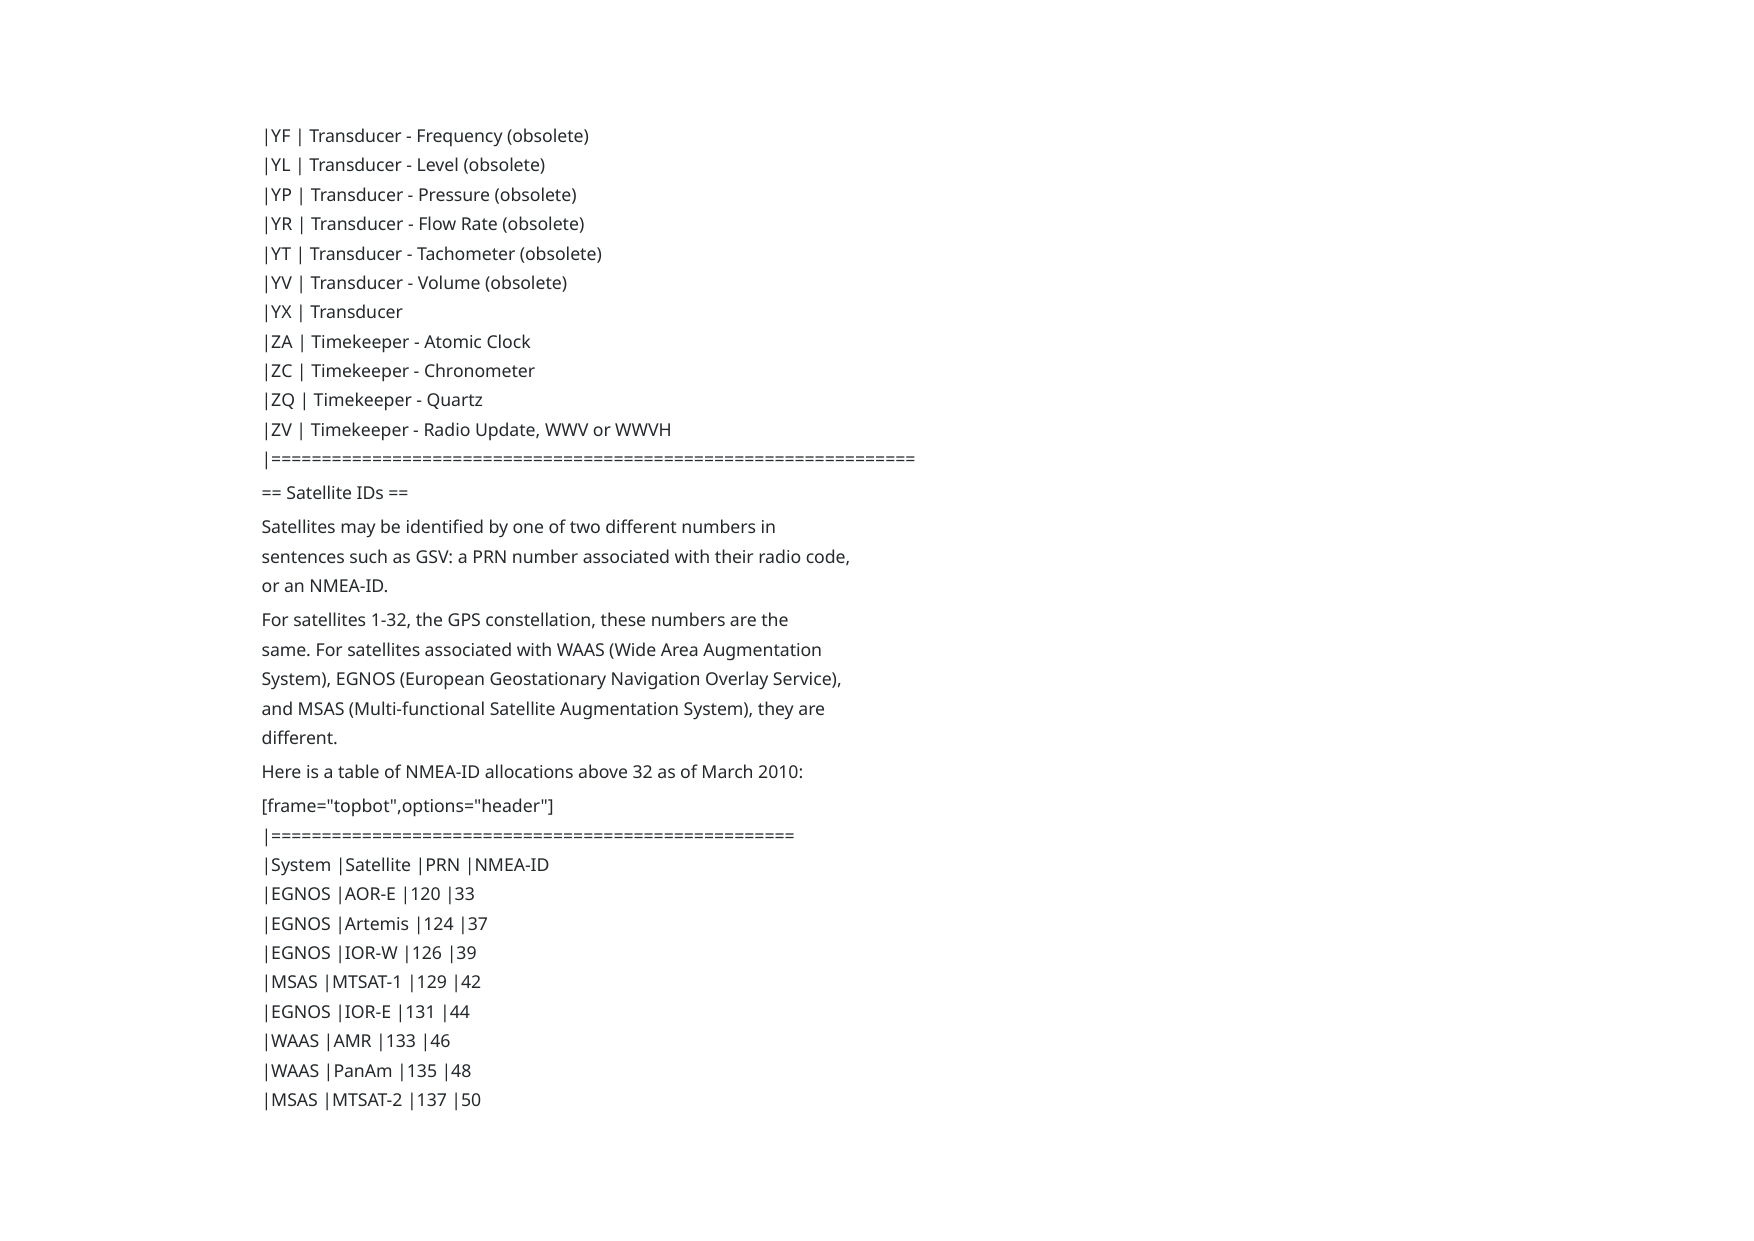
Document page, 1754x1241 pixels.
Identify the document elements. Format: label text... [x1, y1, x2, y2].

table_cell |YF | Transducer - Frequency (obsolete) [261, 118, 1636, 147]
table_cell [118, 720, 261, 749]
table_cell [118, 603, 261, 632]
table_cell [118, 265, 261, 294]
table_cell Here is a table of NMEA-ID allocations above 32 as of March 2010: [261, 754, 1636, 783]
table_cell [118, 236, 261, 265]
table_cell [118, 294, 261, 324]
table_cell |YL | Transducer - Level (obsolete) [261, 148, 1636, 177]
table_cell [118, 598, 261, 602]
table_cell [118, 994, 261, 1023]
table_cell [118, 788, 261, 818]
table_cell [frame="topbot",options="header"] [261, 788, 1636, 818]
table_cell [118, 177, 261, 206]
table_cell [118, 118, 261, 147]
table_cell |System |Satellite |PRN |NMEA-ID [261, 847, 1636, 876]
table_cell |YX | Transducer [261, 294, 1636, 324]
table_cell System), EGNOS (European Geostationary Navigation Overlay Service), [261, 661, 1636, 691]
table_cell [118, 475, 261, 505]
table_cell [118, 1023, 261, 1053]
table_cell == Satellite IDs == [261, 475, 1636, 505]
table_cell [118, 749, 261, 754]
table_cell [118, 148, 261, 177]
table_cell [118, 847, 261, 876]
table_cell |YT | Transducer - Tachometer (obsolete) [261, 236, 1636, 265]
table_cell Satellites may be identified by one of two different numbers in [261, 510, 1636, 539]
table_cell |YV | Transducer - Volume (obsolete) [261, 265, 1636, 294]
table_cell [118, 784, 261, 788]
table_cell |ZV | Timekeeper - Radio Update, WWV or WWVH [261, 412, 1636, 441]
table_cell |EGNOS |Artemis |124 |37 [261, 906, 1636, 935]
table_cell [118, 754, 261, 783]
table_cell [118, 818, 261, 847]
table_cell and MSAS (Multi-functional Satellite Augmentation System), they are [261, 691, 1636, 720]
table_cell [261, 749, 1636, 754]
table_cell [118, 383, 261, 412]
table_cell [118, 324, 261, 353]
table_cell |================================================================ [261, 441, 1636, 471]
table_cell [118, 1082, 261, 1111]
table_cell [118, 505, 261, 509]
table_cell |YP | Transducer - Pressure (obsolete) [261, 177, 1636, 206]
table_cell [118, 1053, 261, 1082]
table_cell [118, 906, 261, 935]
table_cell [118, 412, 261, 441]
table_cell [118, 632, 261, 661]
table_cell For satellites 1-32, the GPS constellation, these numbers are the [261, 603, 1636, 632]
table_cell [118, 441, 261, 471]
table_cell |MSAS |MTSAT-2 |137 |50 [261, 1082, 1636, 1111]
table_cell |EGNOS |AOR-E |120 |33 [261, 876, 1636, 906]
table_cell [261, 598, 1636, 602]
table_cell [118, 965, 261, 994]
table_cell [261, 471, 1636, 475]
table_cell |WAAS |PanAm |135 |48 [261, 1053, 1636, 1082]
table_cell [261, 784, 1636, 788]
table_cell [118, 539, 261, 568]
table_cell [118, 353, 261, 382]
table_cell [118, 935, 261, 964]
table_cell |==================================================== [261, 818, 1636, 847]
table_cell [118, 510, 261, 539]
table_cell different. [261, 720, 1636, 749]
table_cell |EGNOS |IOR-E |131 |44 [261, 994, 1636, 1023]
table_cell |MSAS |MTSAT-1 |129 |42 [261, 965, 1636, 994]
table_cell or an NMEA-ID. [261, 568, 1636, 598]
table_cell |ZQ | Timekeeper - Quartz [261, 383, 1636, 412]
table_cell [118, 661, 261, 691]
table_cell sentences such as GSV: a PRN number associated with their radio code, [261, 539, 1636, 568]
table_cell |ZA | Timekeeper - Atomic Clock [261, 324, 1636, 353]
table_cell |ZC | Timekeeper - Chronometer [261, 353, 1636, 382]
table_cell [118, 206, 261, 236]
table_cell [261, 505, 1636, 509]
table_cell [118, 876, 261, 906]
table_cell same. For satellites associated with WAAS (Wide Area Augmentation [261, 632, 1636, 661]
table_cell [118, 471, 261, 475]
table_cell |WAAS |AMR |133 |46 [261, 1023, 1636, 1053]
table_cell [118, 691, 261, 720]
table_cell |YR | Transducer - Flow Rate (obsolete) [261, 206, 1636, 236]
table_cell |EGNOS |IOR-W |126 |39 [261, 935, 1636, 964]
table_cell [118, 568, 261, 598]
